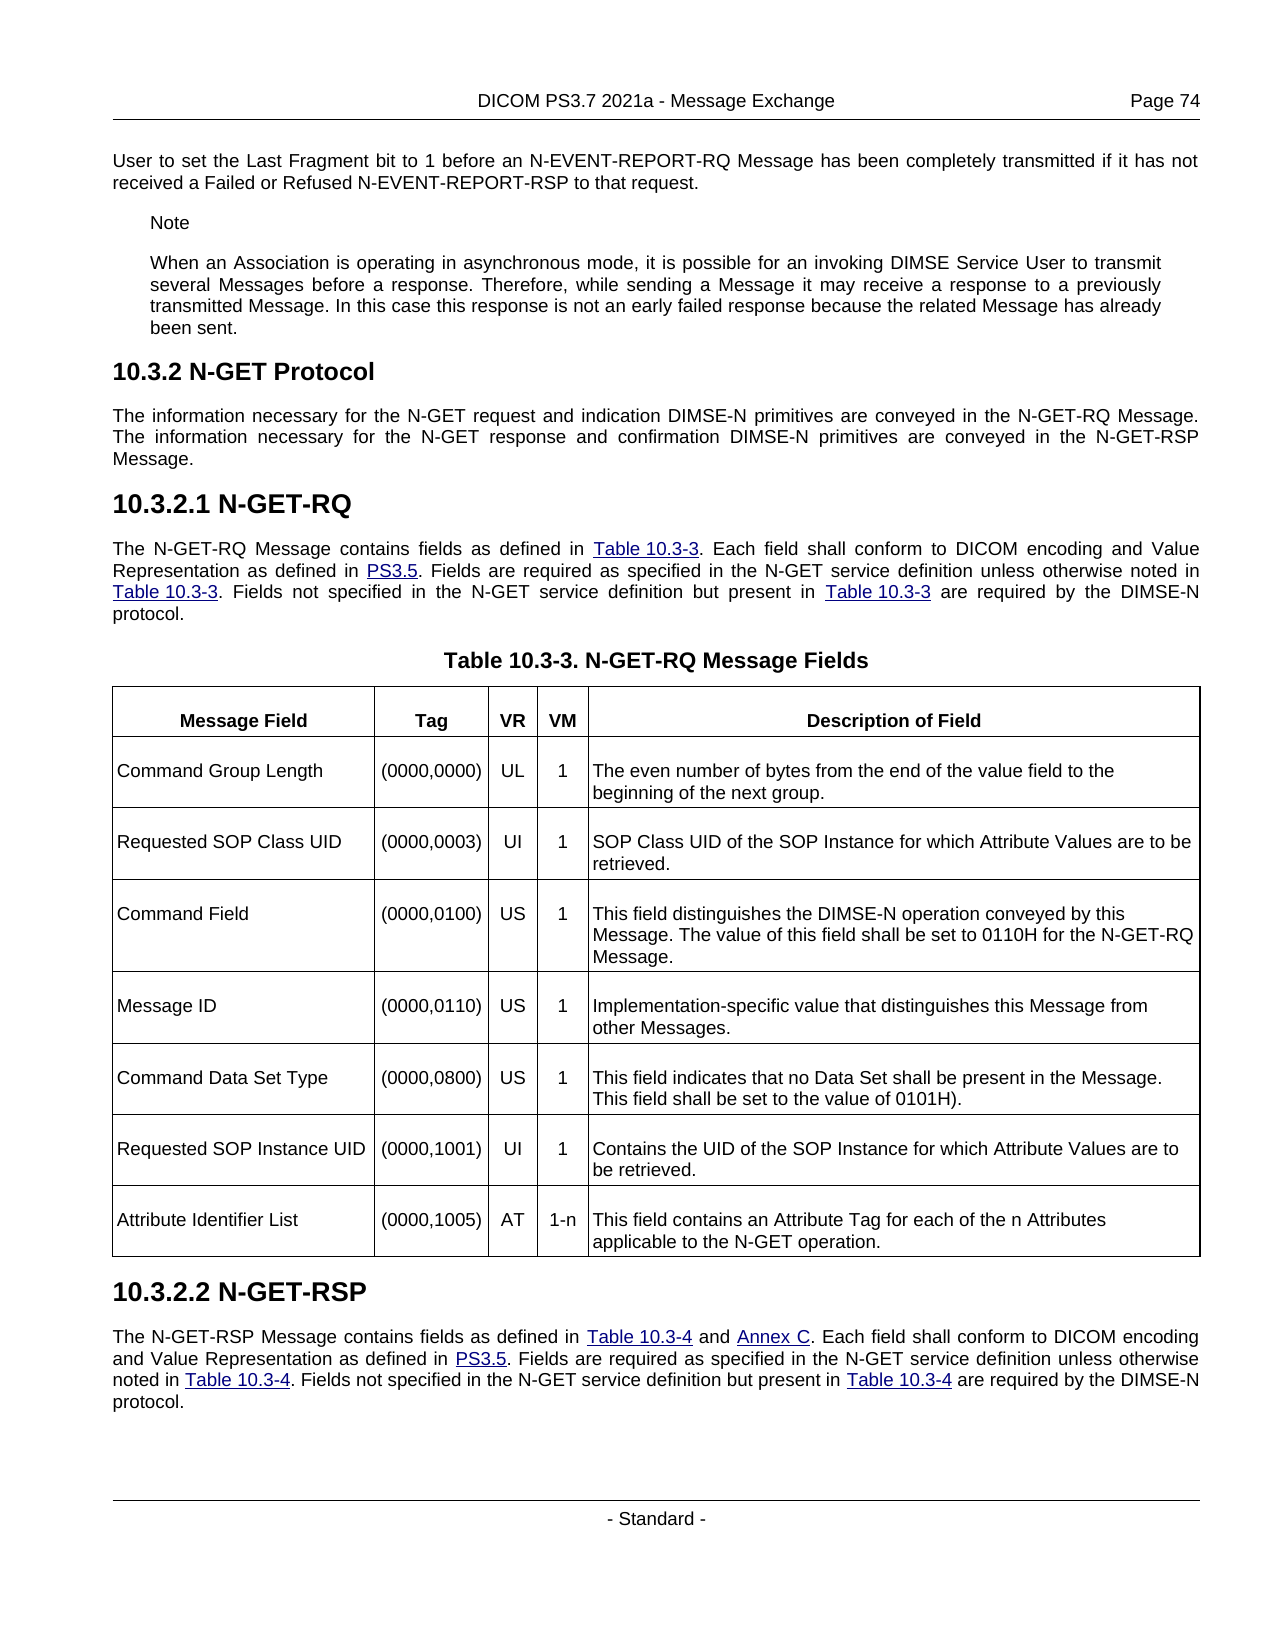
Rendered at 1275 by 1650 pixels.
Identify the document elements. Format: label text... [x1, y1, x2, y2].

text 10.3.2.2 N-GET-RSP [112, 1276, 1200, 1307]
table_cell US [489, 880, 537, 971]
table_cell 1 [538, 880, 588, 971]
table_cell (0000,0800) [375, 1044, 488, 1114]
text The information necessary for the N-GET request and indication DIMSE-N primitives are conveyed in the N-GET-RQ Message. The information necessary for the N-GET response and confirmation DIMSE-N primitives are conveyed in the N-GET-RSP Message. [112, 405, 1200, 469]
table_cell UI [489, 1115, 537, 1185]
table_cell AT [489, 1186, 537, 1256]
table_cell Message ID [113, 972, 374, 1042]
table_cell US [489, 972, 537, 1042]
table_cell 1 [538, 1115, 588, 1185]
text 10.3.2.1 N-GET-RQ [112, 488, 1200, 519]
table_cell (0000,1005) [375, 1186, 488, 1256]
table_cell The even number of bytes from the end of the value field to the beginning of the next group. [589, 737, 1199, 807]
table_cell Requested SOP Class UID [113, 808, 374, 878]
table_cell 1 [538, 737, 588, 807]
text 10.3.2 N-GET Protocol [112, 357, 1200, 386]
table_cell UL [489, 737, 537, 807]
table_cell 1 [538, 808, 588, 878]
table_cell Implementation-specific value that distinguishes this Message from other Messages. [589, 972, 1199, 1042]
table_cell This field distinguishes the DIMSE-N operation conveyed by this Message. The value of this field shall be set to 0110H for the N-GET-RQ Message. [589, 880, 1199, 971]
table_cell UI [489, 808, 537, 878]
text The N-GET-RSP Message contains fields as defined in Table 10.3-4 and Annex C. Each field shall conform to DICOM encoding and Value Representation as defined in PS3.5. Fields are required as specified in the N-GET service definition unless otherwise noted in Table 10.3-4. Fields not specified in the N-GET service definition but present in Table 10.3-4 are required by the DIMSE-N protocol. [112, 1326, 1200, 1412]
table_cell Command Field [113, 880, 374, 971]
table_cell 1 [538, 1044, 588, 1114]
table_header Message Field [113, 687, 374, 736]
table_header Description of Field [589, 687, 1199, 736]
table_cell (0000,0003) [375, 808, 488, 878]
table_cell Command Group Length [113, 737, 374, 807]
table_header VR [489, 687, 537, 736]
text When an Association is operating in asynchronous mode, it is possible for an invoking DIMSE Service User to transmit several Messages before a response. Therefore, while sending a Message it may receive a response to a previously transmitted Message. In this case this response is not an early failed response because the related Message has already been sent. [150, 252, 1162, 338]
table_cell (0000,0100) [375, 880, 488, 971]
table_cell (0000,0000) [375, 737, 488, 807]
table_header VM [538, 687, 588, 736]
table_cell US [489, 1044, 537, 1114]
table_cell Attribute Identifier List [113, 1186, 374, 1256]
table_cell Command Data Set Type [113, 1044, 374, 1114]
text Table 10.3-3. N-GET-RQ Message Fields [112, 647, 1200, 673]
table_cell This field indicates that no Data Set shall be present in the Message. This field shall be set to the value of 0101H). [589, 1044, 1199, 1114]
table_header Tag [375, 687, 488, 736]
table_cell (0000,0110) [375, 972, 488, 1042]
table_cell Requested SOP Instance UID [113, 1115, 374, 1185]
table_cell 1 [538, 972, 588, 1042]
table_cell (0000,1001) [375, 1115, 488, 1185]
table_cell Contains the UID of the SOP Instance for which Attribute Values are to be retrieved. [589, 1115, 1199, 1185]
table_cell SOP Class UID of the SOP Instance for which Attribute Values are to be retrieved. [589, 808, 1199, 878]
text The N-GET-RQ Message contains fields as defined in Table 10.3-3. Each field shall conform to DICOM encoding and Value Representation as defined in PS3.5. Fields are required as specified in the N-GET service definition unless otherwise noted in Table 10.3-3. Fields not specified in the N-GET service definition but present in Table 10.3-3 are required by the DIMSE-N protocol. [112, 538, 1200, 624]
text Note [150, 212, 1162, 233]
table_cell This field contains an Attribute Tag for each of the n Attributes applicable to the N-GET operation. [589, 1186, 1199, 1256]
text User to set the Last Fragment bit to 1 before an N-EVENT-REPORT-RQ Message has been completely transmitted if it has not received a Failed or Refused N-EVENT-REPORT-RSP to that request. [112, 150, 1200, 193]
table_cell 1-n [538, 1186, 588, 1256]
